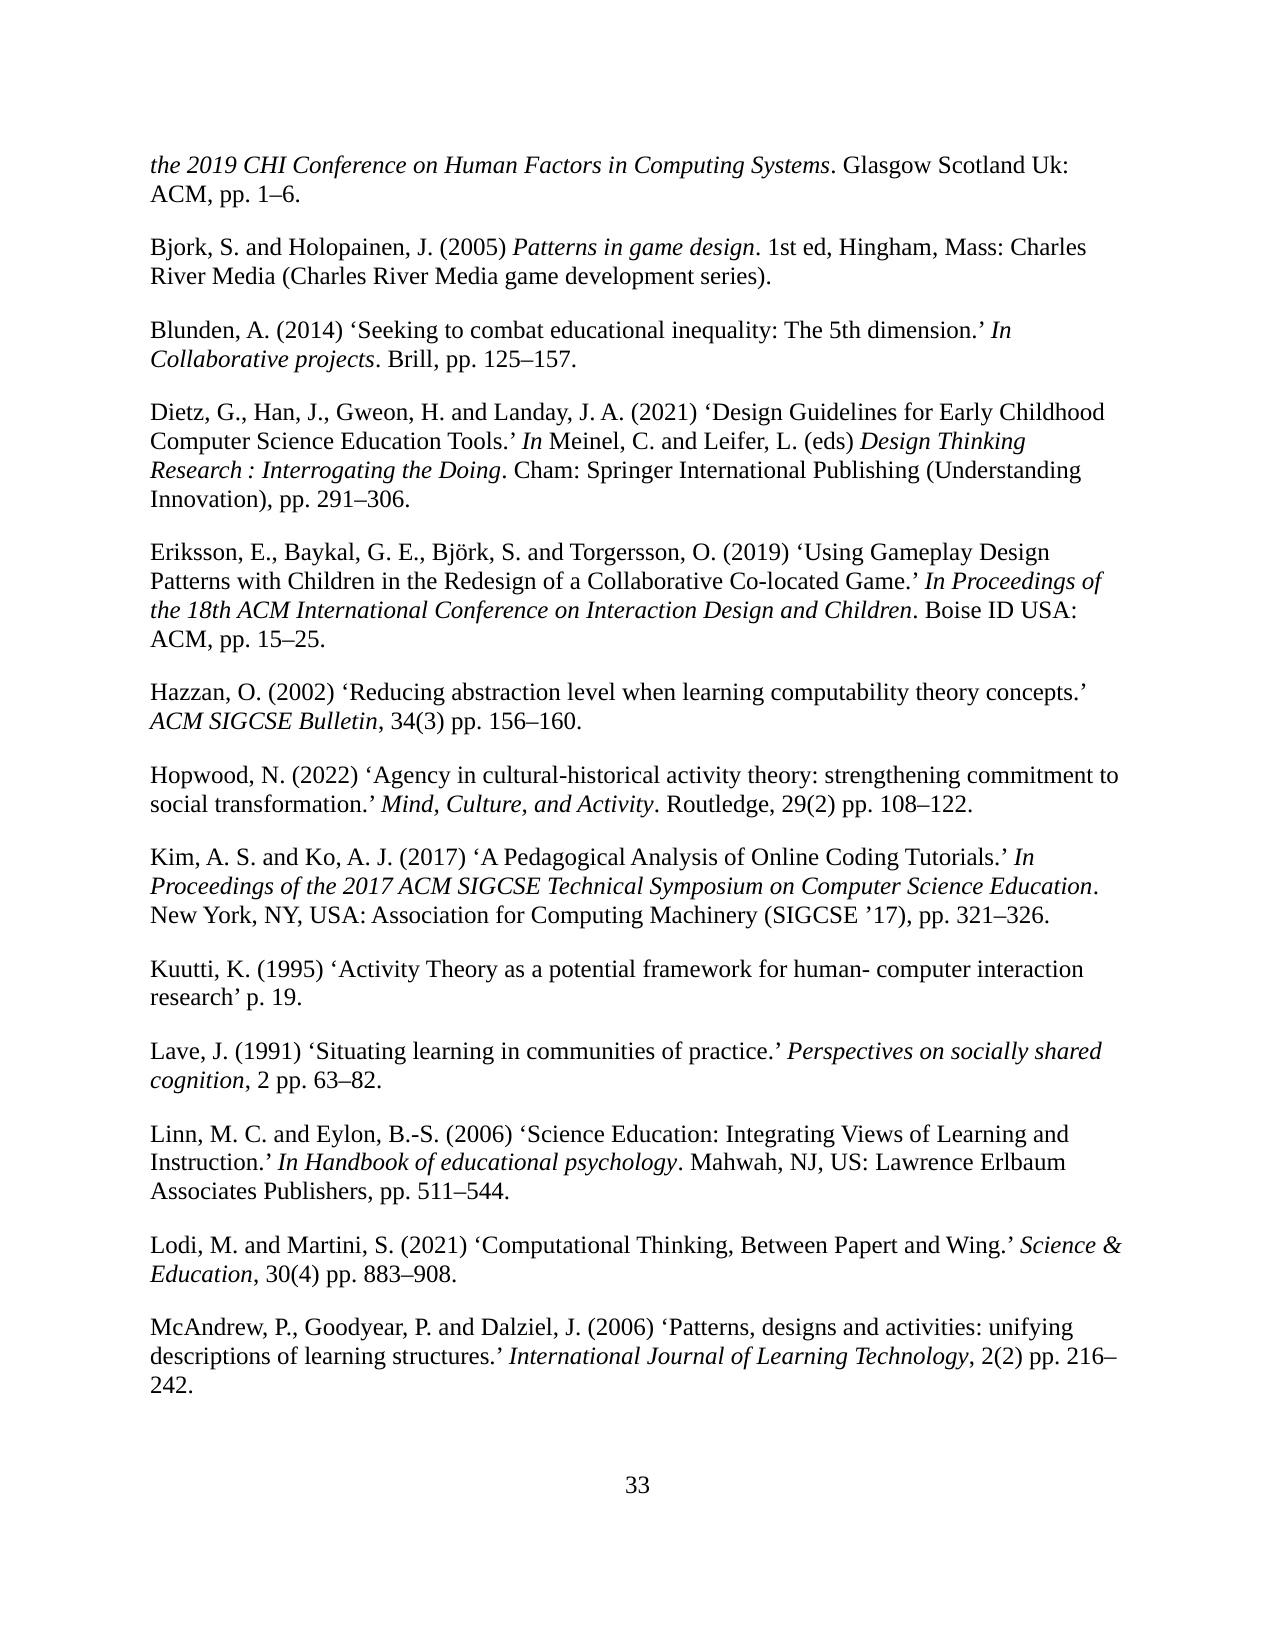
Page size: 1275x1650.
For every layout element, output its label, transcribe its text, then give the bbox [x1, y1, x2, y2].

text McAndrew, P., Goodyear, P. and Dalziel, J. (2006) ‘Patterns, designs and activities: unifying descriptions of learning structures.’ International Journal of Learning Technology, 2(2) pp. 216–242. [150, 1312, 1125, 1399]
text Eriksson, E., Baykal, G. E., Björk, S. and Torgersson, O. (2019) ‘Using Gameplay Design Patterns with Children in the Redesign of a Collaborative Co-located Game.’ In Proceedings of the 18th ACM International Conference on Interaction Design and Children. Boise ID USA: ACM, pp. 15–25. [150, 537, 1125, 652]
text Dietz, G., Han, J., Gweon, H. and Landay, J. A. (2021) ‘Design Guidelines for Early Childhood Computer Science Education Tools.’ In Meinel, C. and Leifer, L. (eds) Design Thinking Research : Interrogating the Doing. Cham: Springer International Publishing (Understanding Innovation), pp. 291–306. [150, 397, 1125, 512]
text Blunden, A. (2014) ‘Seeking to combat educational inequality: The 5th dimension.’ In Collaborative projects. Brill, pp. 125–157. [150, 315, 1125, 372]
text Linn, M. C. and Eylon, B.-S. (2006) ‘Science Education: Integrating Views of Learning and Instruction.’ In Handbook of educational psychology. Mahwah, NJ, US: Lawrence Erlbaum Associates Publishers, pp. 511–544. [150, 1119, 1125, 1205]
text Hopwood, N. (2022) ‘Agency in cultural-historical activity theory: strengthening commitment to social transformation.’ Mind, Culture, and Activity. Routledge, 29(2) pp. 108–122. [150, 760, 1125, 817]
text Hazzan, O. (2002) ‘Reducing abstraction level when learning computability theory concepts.’ ACM SIGCSE Bulletin, 34(3) pp. 156–160. [150, 677, 1125, 735]
text Bjork, S. and Holopainen, J. (2005) Patterns in game design. 1st ed, Hingham, Mass: Charles River Media (Charles River Media game development series). [150, 232, 1125, 290]
text Lave, J. (1991) ‘Situating learning in communities of practice.’ Perspectives on socially shared cognition, 2 pp. 63–82. [150, 1036, 1125, 1094]
text the 2019 CHI Conference on Human Factors in Computing Systems. Glasgow Scotland Uk: ACM, pp. 1–6. [150, 150, 1125, 207]
text Kuutti, K. (1995) ‘Activity Theory as a potential framework for human- computer interaction research’ p. 19. [150, 954, 1125, 1011]
text Kim, A. S. and Ko, A. J. (2017) ‘A Pedagogical Analysis of Online Coding Tutorials.’ In Proceedings of the 2017 ACM SIGCSE Technical Symposium on Computer Science Education. New York, NY, USA: Association for Computing Machinery (SIGCSE ’17), pp. 321–326. [150, 842, 1125, 929]
text Lodi, M. and Martini, S. (2021) ‘Computational Thinking, Between Papert and Wing.’ Science & Education, 30(4) pp. 883–908. [150, 1230, 1125, 1287]
